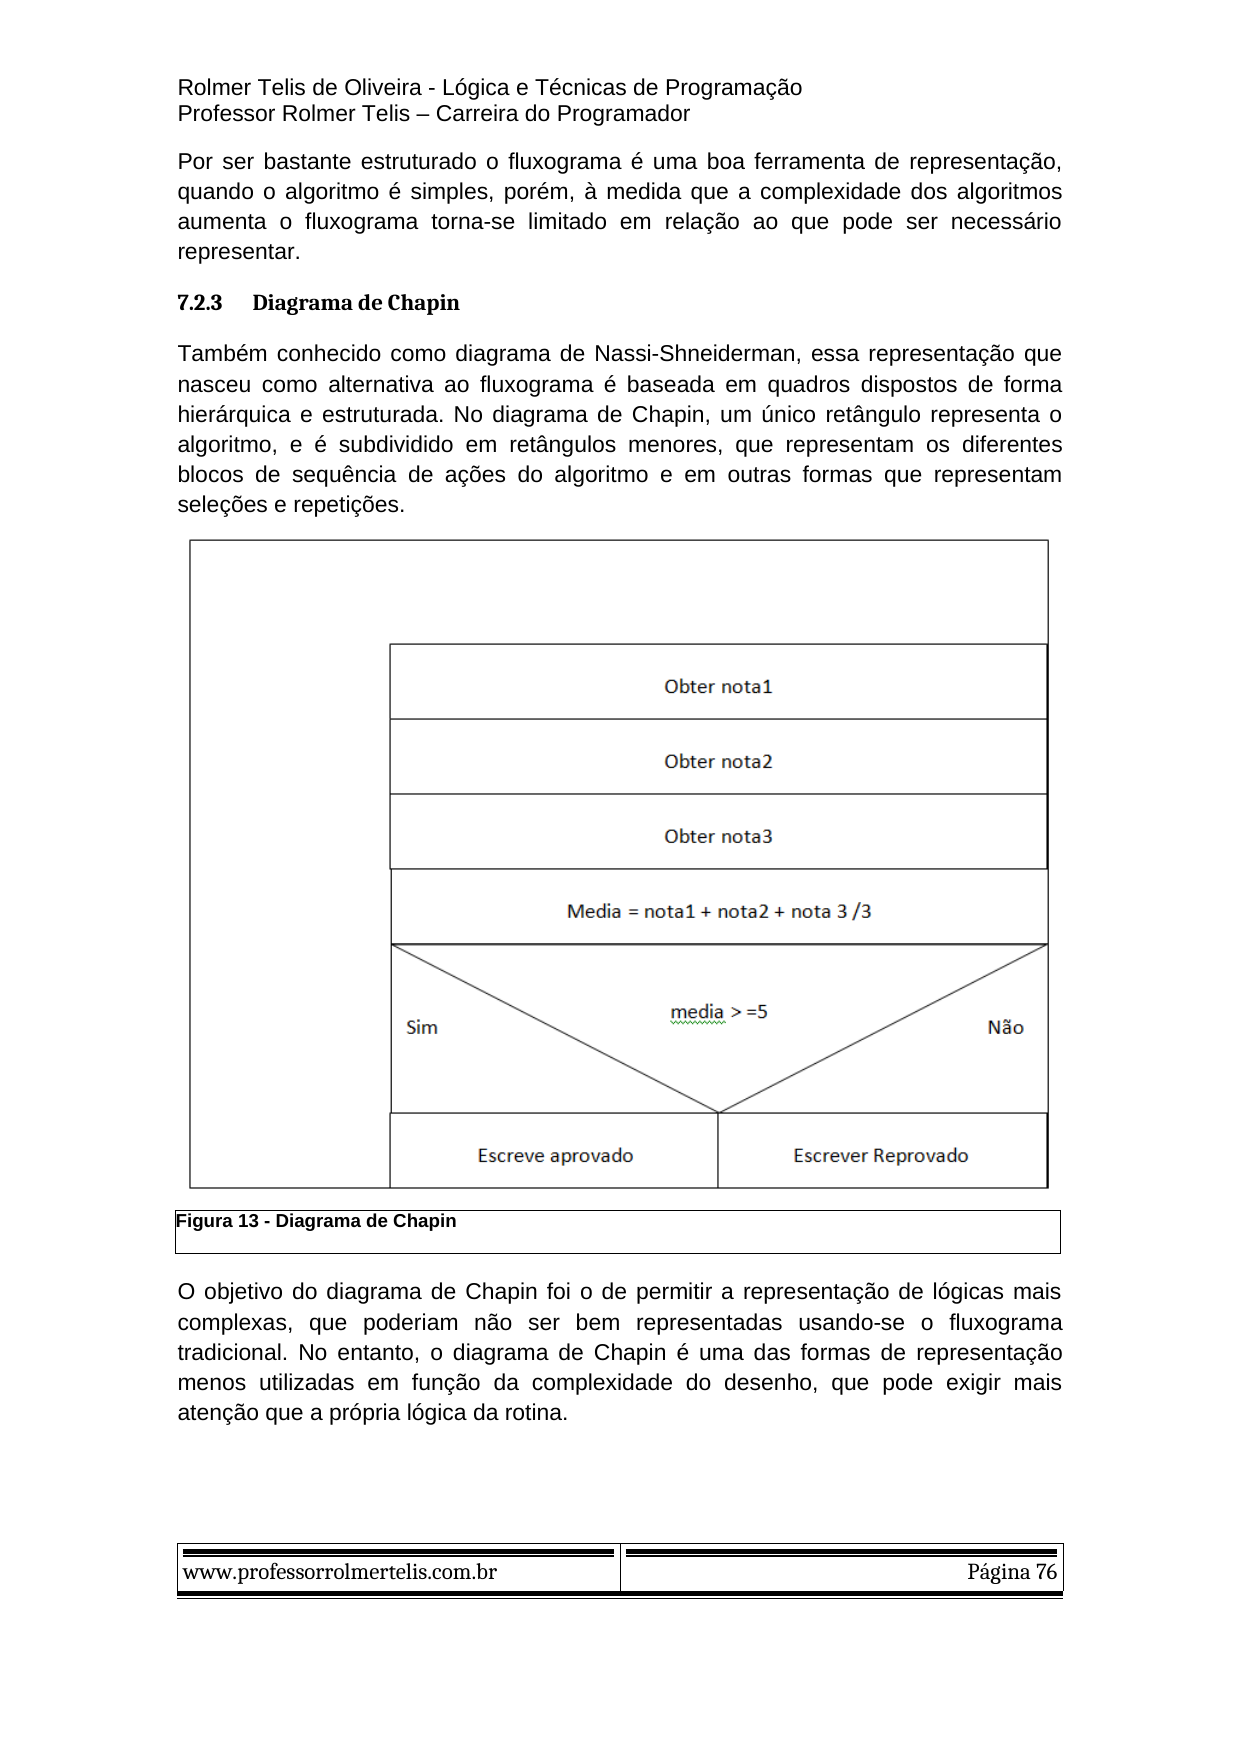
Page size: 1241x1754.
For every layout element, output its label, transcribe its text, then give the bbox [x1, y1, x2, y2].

subtitle Diagrama de Chapin [177, 289, 1063, 316]
text Por ser bastante estruturado o fluxograma é uma boa ferramenta de representação, quando o algoritmo é simples, porém, à medida que a complexidade dos algoritmos aumenta o fluxograma torna-se limitado em relação ao que pode ser necessário representar. [177, 148, 1063, 264]
text Também conhecido como diagrama de Nassi-Shneiderman, essa representação que nasceu como alternativa ao fluxograma é baseada em quadros dispostos de forma hierárquica e estruturada. No diagrama de Chapin, um único retângulo representa o algoritmo, e é subdividido em retângulos menores, que representam os diferentes blocos de sequência de ações do algoritmo e em outras formas que representam seleções e repetições. [177, 340, 1063, 518]
text O objetivo do diagrama de Chapin foi o de permitir a representação de lógicas mais complexas, que poderiam não ser bem representadas usando-se o fluxograma tradicional. No entanto, o diagrama de Chapin é uma das formas de representação menos utilizadas em função da complexidade do desenho, que pode exigir mais atenção que a própria lógica da rotina. [177, 1202, 1063, 1425]
text Figura 13 - Diagrama de Chapin [176, 1211, 1060, 1231]
picture [175, 531, 1060, 1202]
